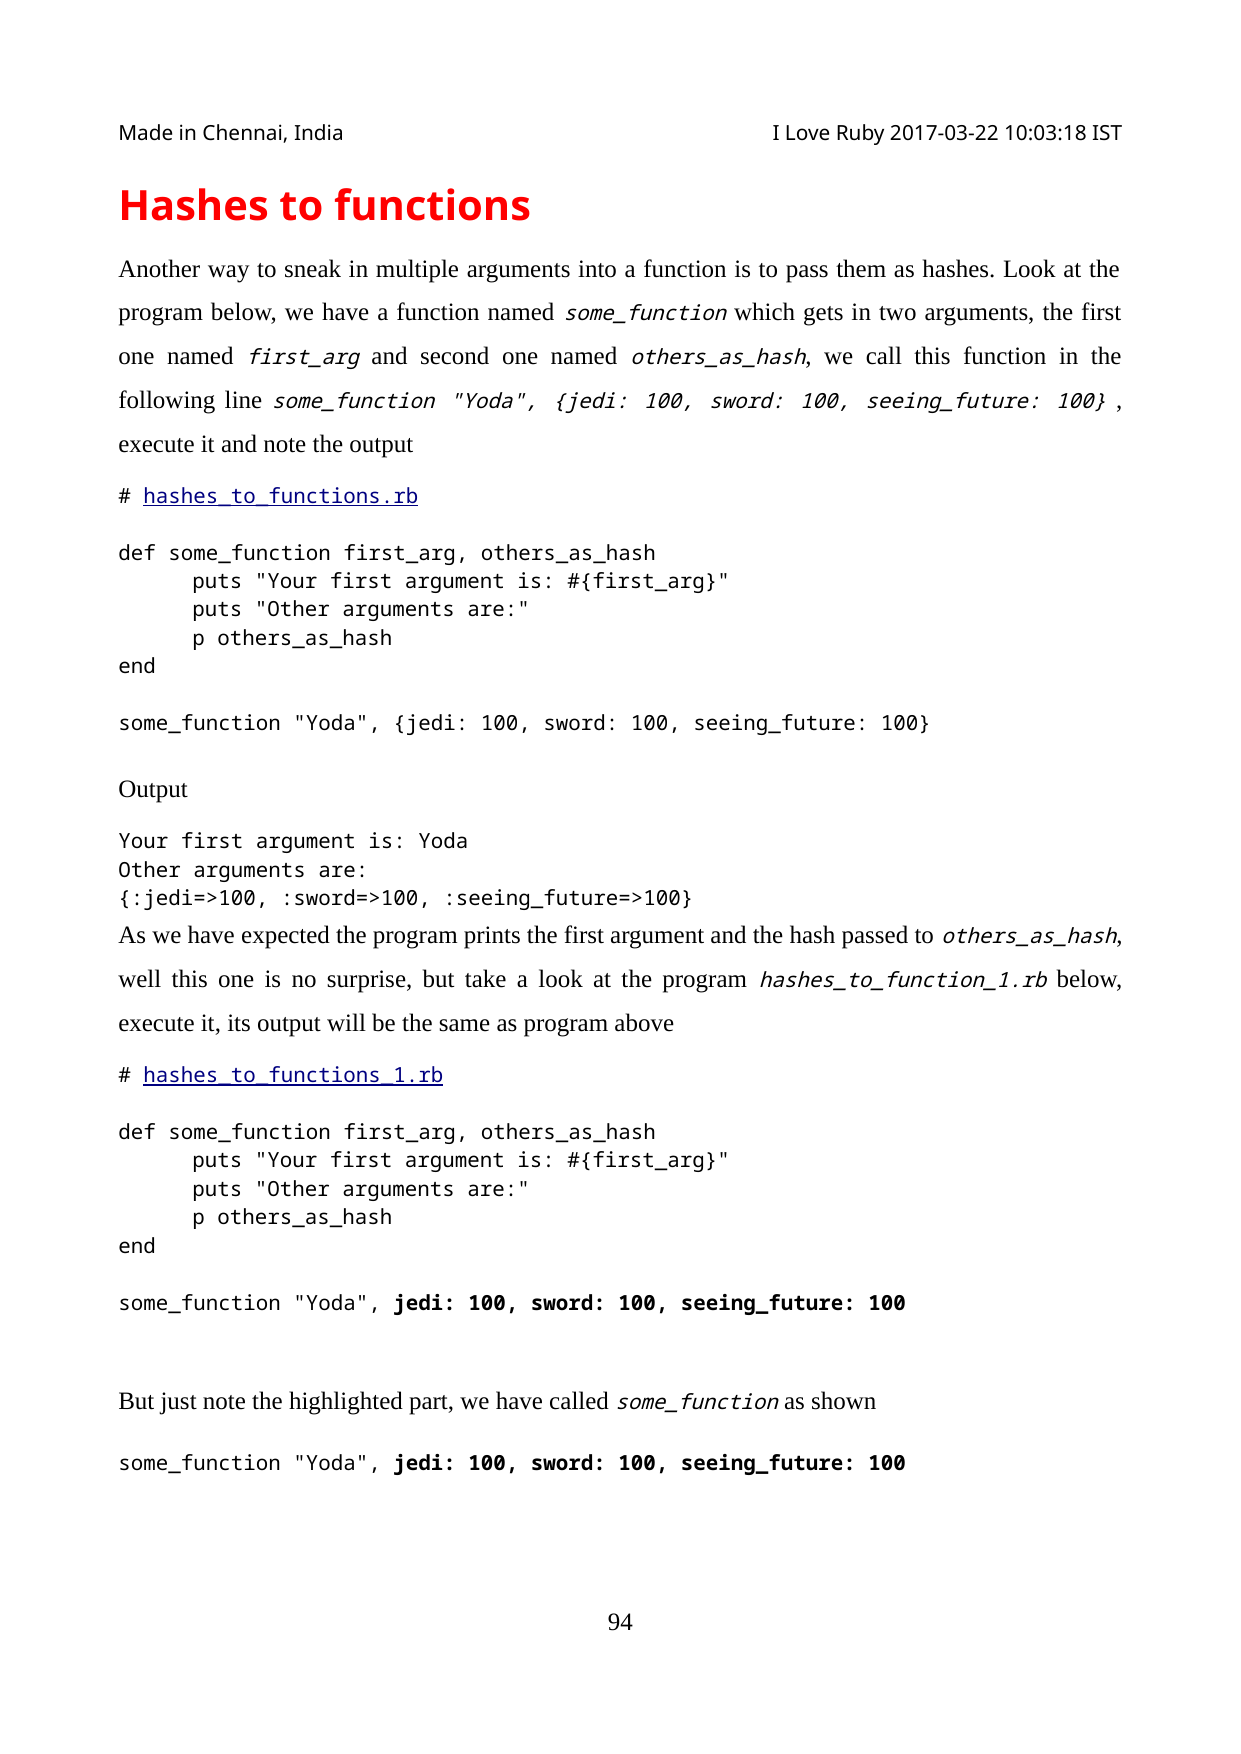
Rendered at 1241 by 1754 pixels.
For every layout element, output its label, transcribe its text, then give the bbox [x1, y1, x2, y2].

text def some_function first_arg, others_as_hash [118, 1117, 1122, 1146]
text Another way to sneak in multiple arguments into a function is to pass them as hashes. Look at the program below, we have a function named some_function which gets in two arguments, the first one named first_arg and second one named others_as_hash, we call this function in the following line some_function "Yoda", {jedi: 100, sword: 100, seeing_future: 100} , execute it and note the output [118, 254, 1122, 458]
text Other arguments are: [118, 855, 1122, 883]
text But just note the highlighted part, we have called some_function as shown [118, 1386, 1122, 1415]
text puts "Other arguments are:" [118, 594, 1122, 623]
text As we have expected the program prints the first argument and the hash passed to others_as_hash, well this one is no surprise, but take a look at the program hashes_to_function_1.rb below, execute it, its output will be the same as program above [118, 921, 1122, 1037]
text Your first argument is: Yoda [118, 826, 1122, 855]
text p others_as_hash [118, 623, 1122, 651]
text puts "Other arguments are:" [118, 1174, 1122, 1202]
text puts "Your first argument is: #{first_arg}" [118, 1146, 1122, 1174]
text # hashes_to_functions.rb [118, 481, 1122, 509]
text # hashes_to_functions_1.rb [118, 1060, 1122, 1089]
text Output [118, 774, 1122, 803]
text some_function "Yoda", jedi: 100, sword: 100, seeing_future: 100 [118, 1448, 1122, 1476]
text some_function "Yoda", jedi: 100, sword: 100, seeing_future: 100 [118, 1288, 1122, 1316]
text def some_function first_arg, others_as_hash [118, 538, 1122, 566]
text end [118, 1231, 1122, 1259]
text end [118, 651, 1122, 680]
subtitle Hashes to functions [118, 176, 1122, 233]
text some_function "Yoda", {jedi: 100, sword: 100, seeing_future: 100} [118, 708, 1122, 737]
text puts "Your first argument is: #{first_arg}" [118, 566, 1122, 594]
text p others_as_hash [118, 1202, 1122, 1231]
text {:jedi=>100, :sword=>100, :seeing_future=>100} [118, 883, 1122, 912]
